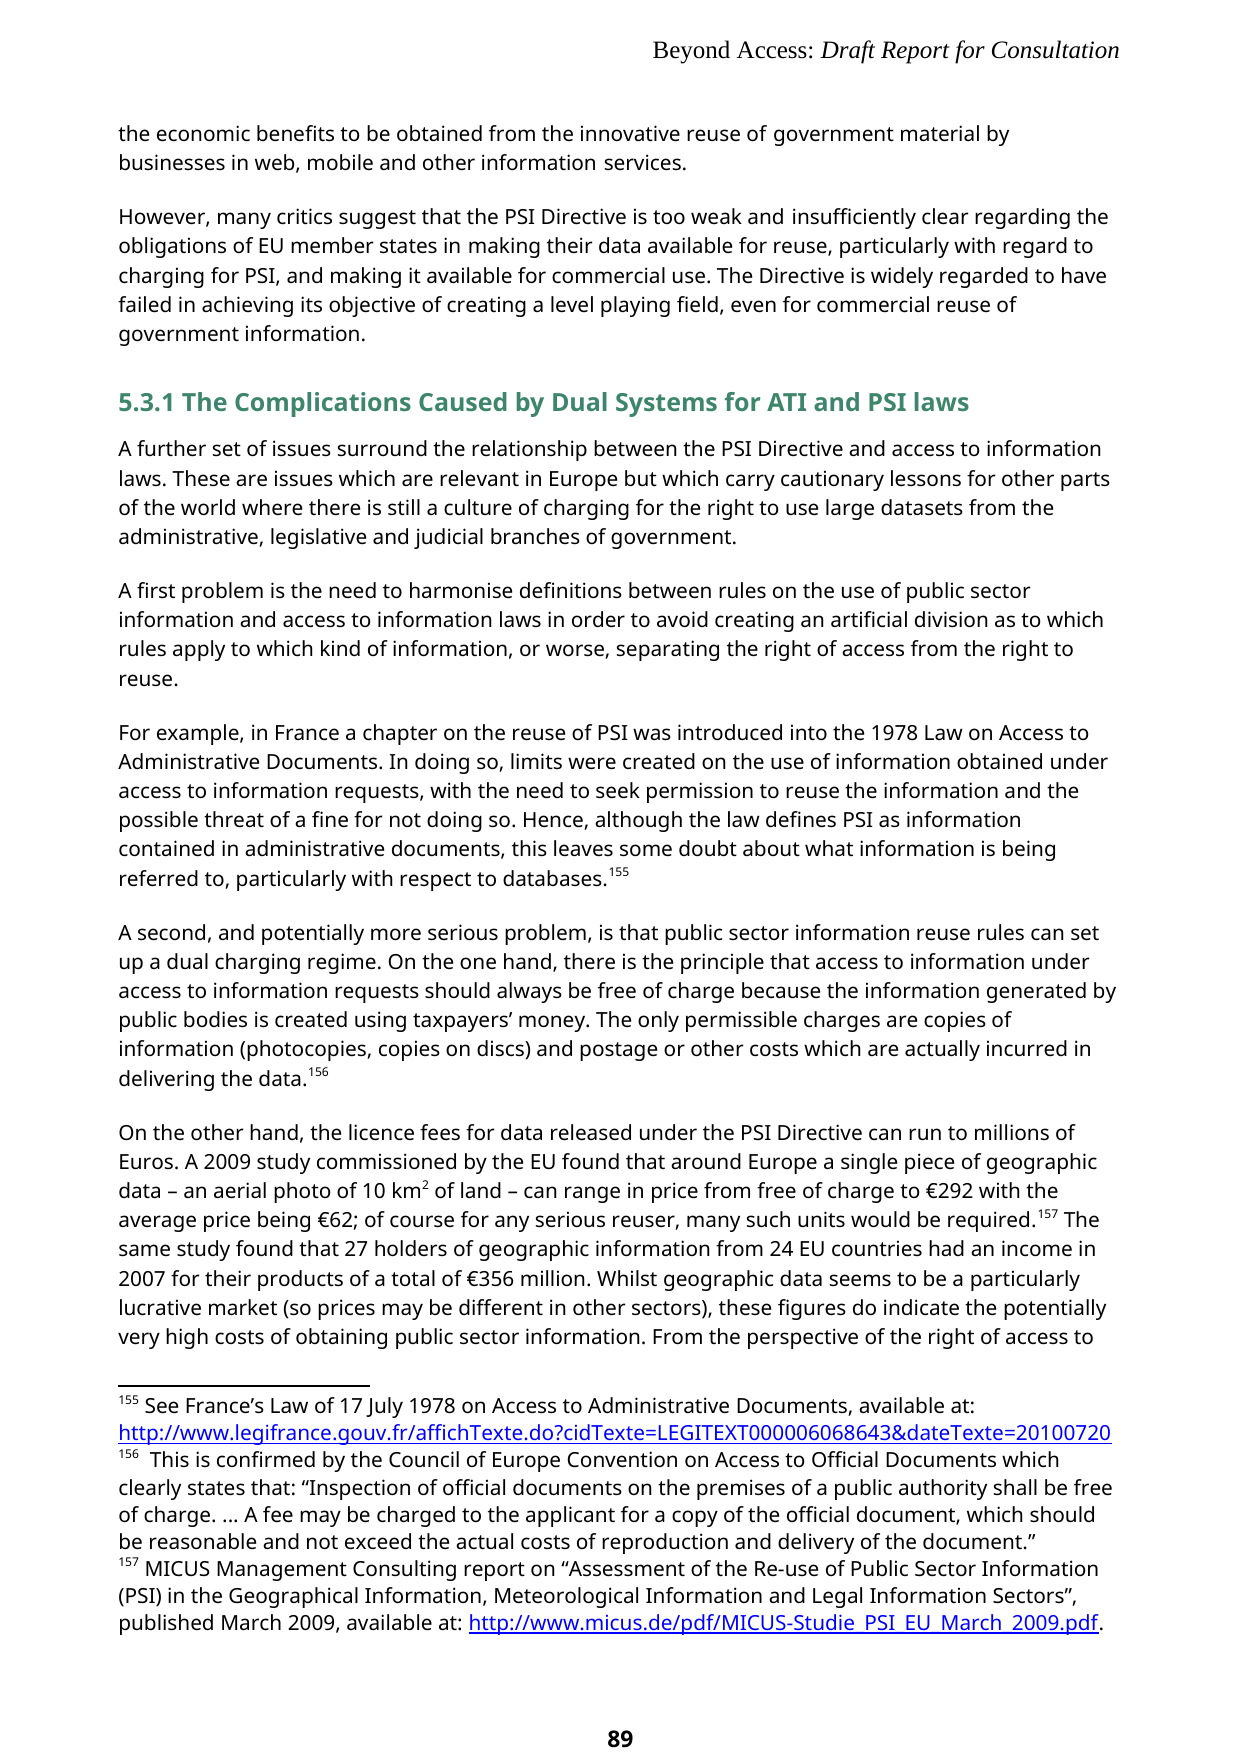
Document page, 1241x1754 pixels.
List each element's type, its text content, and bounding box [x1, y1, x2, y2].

text MICUS Management Consulting report on “Assessment of the Re-use of Public Sector Information (PSI) in the Geographical Information, Meteorological Information and Legal Information Sectors”, published March 2009, available at: http://www.micus.de/pdf/MICUS-Studie_PSI_EU_March_2009.pdf. [118, 1554, 1122, 1636]
text A first problem is the need to harmonise definitions between rules on the use of public sector information and access to information laws in order to avoid creating an artificial division as to which rules apply to which kind of information, or worse, separating the right of access from the right to reuse. [118, 575, 1122, 692]
text This is confirmed by the Council of Europe Convention on Access to Official Documents which clearly states that: “Inspection of official documents on the premises of a public authority shall be free of charge. ... A fee may be charged to the applicant for a copy of the official document, which should be reasonable and not exceed the actual costs of reproduction and delivery of the document.” [118, 1446, 1122, 1554]
text For example, in France a chapter on the reuse of PSI was introduced into the 1978 Law on Access to Administrative Documents. In doing so, limits were created on the use of information obtained under access to information requests, with the need to seek permission to reuse the information and the possible threat of a fine for not doing so. Hence, although the law defines PSI as information contained in administrative documents, this leaves some doubt about what information is being referred to, particularly with respect to databases. [118, 717, 1122, 892]
text However, many critics suggest that the PSI Directive is too weak and insufficiently clear regarding the obligations of EU member states in making their data available for reuse, particularly with regard to charging for PSI, and making it available for commercial use. The Directive is widely regarded to have failed in achieving its objective of creating a level playing field, even for commercial reuse of government information. [118, 201, 1122, 347]
text See France’s Law of 17 July 1978 on Access to Administrative Documents, available at: http://www.legifrance.gouv.fr/affichTexte.do?cidTexte=LEGITEXT000006068643&dateTexte=20100720 [118, 1392, 1122, 1446]
text A further set of issues surround the relationship between the PSI Directive and access to information laws. These are issues which are relevant in Europe but which carry cautionary lessons for other parts of the world where there is still a culture of charging for the right to use large datasets from the administrative, legislative and judicial branches of government. [118, 433, 1122, 550]
text On the other hand, the licence fees for data released under the PSI Directive can run to millions of Euros. A 2009 study commissioned by the EU found that around Europe a single piece of geographic data – an aerial photo of 10 km2 of land – can range in price from free of charge to €292 with the average price being €62; of course for any serious reuser, many such units would be required. The same study found that 27 holders of geographic information from 24 EU countries had an income in 2007 for their products of a total of €356 million. Whilst geographic data seems to be a particularly lucrative market (so prices may be different in other sectors), these figures do indicate the potentially very high costs of obtaining public sector information. From the perspective of the right of access to [118, 1117, 1122, 1350]
text the economic benefits to be obtained from the innovative reuse of government material by businesses in web, mobile and other information services. [118, 118, 1122, 176]
subtitle 5.3.1 The Complications Caused by Dual Systems for ATI and PSI laws [118, 385, 1122, 419]
text A second, and potentially more serious problem, is that public sector information reuse rules can set up a dual charging regime. On the one hand, there is the principle that access to information under access to information requests should always be free of charge because the information generated by public bodies is created using taxpayers’ money. The only permissible charges are copies of information (photocopies, copies on discs) and postage or other costs which are actually incurred in delivering the data. [118, 917, 1122, 1092]
